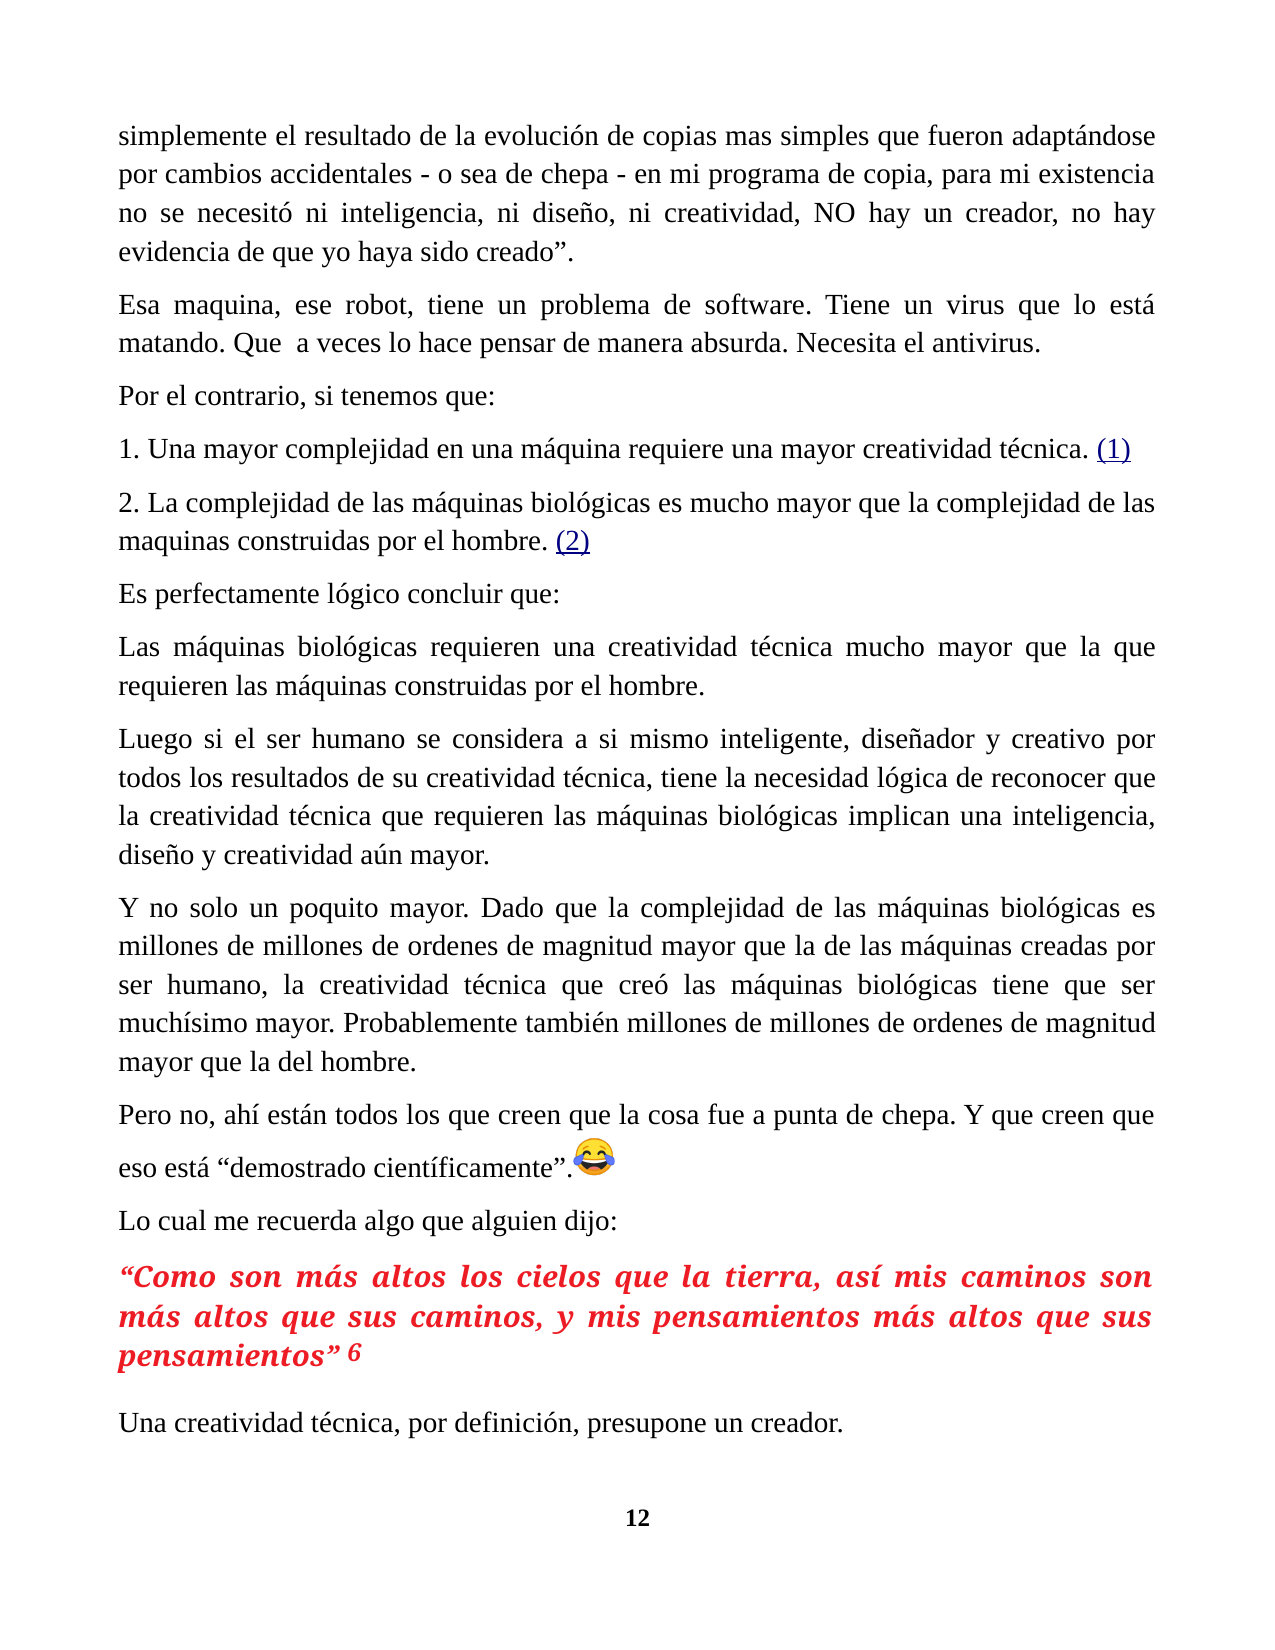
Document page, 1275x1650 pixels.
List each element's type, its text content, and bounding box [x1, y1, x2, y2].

text 2. La complejidad de las máquinas biológicas es mucho mayor que la complejidad de las maquinas construidas por el hombre. (2) [118, 485, 1157, 557]
picture [573, 1135, 615, 1178]
text Pero no, ahí están todos los que creen que la cosa fue a punta de chepa. Y que creen que eso está “demostrado científicamente”. [118, 1097, 1157, 1183]
text Y no solo un poquito mayor. Dado que la complejidad de las máquinas biológicas es millones de millones de ordenes de magnitud mayor que la de las máquinas creadas por ser humano, la creatividad técnica que creó las máquinas biológicas tiene que ser muchísimo mayor. Probablemente también millones de millones de ordenes de magnitud mayor que la del hombre. [118, 890, 1157, 1078]
text 1. Una mayor complejidad en una máquina requiere una mayor creatividad técnica. (1) [118, 432, 1157, 465]
text Luego si el ser humano se considera a si mismo inteligente, diseñador y creativo por todos los resultados de su creatividad técnica, tiene la necesidad lógica de reconocer que la creatividad técnica que requieren las máquinas biológicas implican una inteligencia, diseño y creatividad aún mayor. [118, 721, 1157, 870]
text Esa maquina, ese robot, tiene un problema de software. Tiene un virus que lo está matando. Que a veces lo hace pensar de manera absurda. Necesita el antivirus. [118, 287, 1157, 359]
text Por el contrario, si tenemos que: [118, 378, 1157, 412]
text Es perfectamente lógico concluir que: [118, 576, 1157, 610]
text Las máquinas biológicas requieren una creatividad técnica mucho mayor que la que requieren las máquinas construidas por el hombre. [118, 629, 1157, 702]
text Lo cual me recuerda algo que alguien dijo: [118, 1203, 1157, 1237]
text simplemente el resultado de la evolución de copias mas simples que fueron adaptándose por cambios accidentales - o sea de chepa - en mi programa de copia, para mi existencia no se necesitó ni inteligencia, ni diseño, ni creatividad, NO hay un creador, no hay evidencia de que yo haya sido creado”. [118, 118, 1157, 267]
text “Como son más altos los cielos que la tierra, así mis caminos son más altos que sus caminos, y mis pensamientos más altos que sus pensamientos” [118, 1256, 1157, 1375]
text Una creatividad técnica, por definición, presupone un creador. [118, 1405, 1157, 1438]
